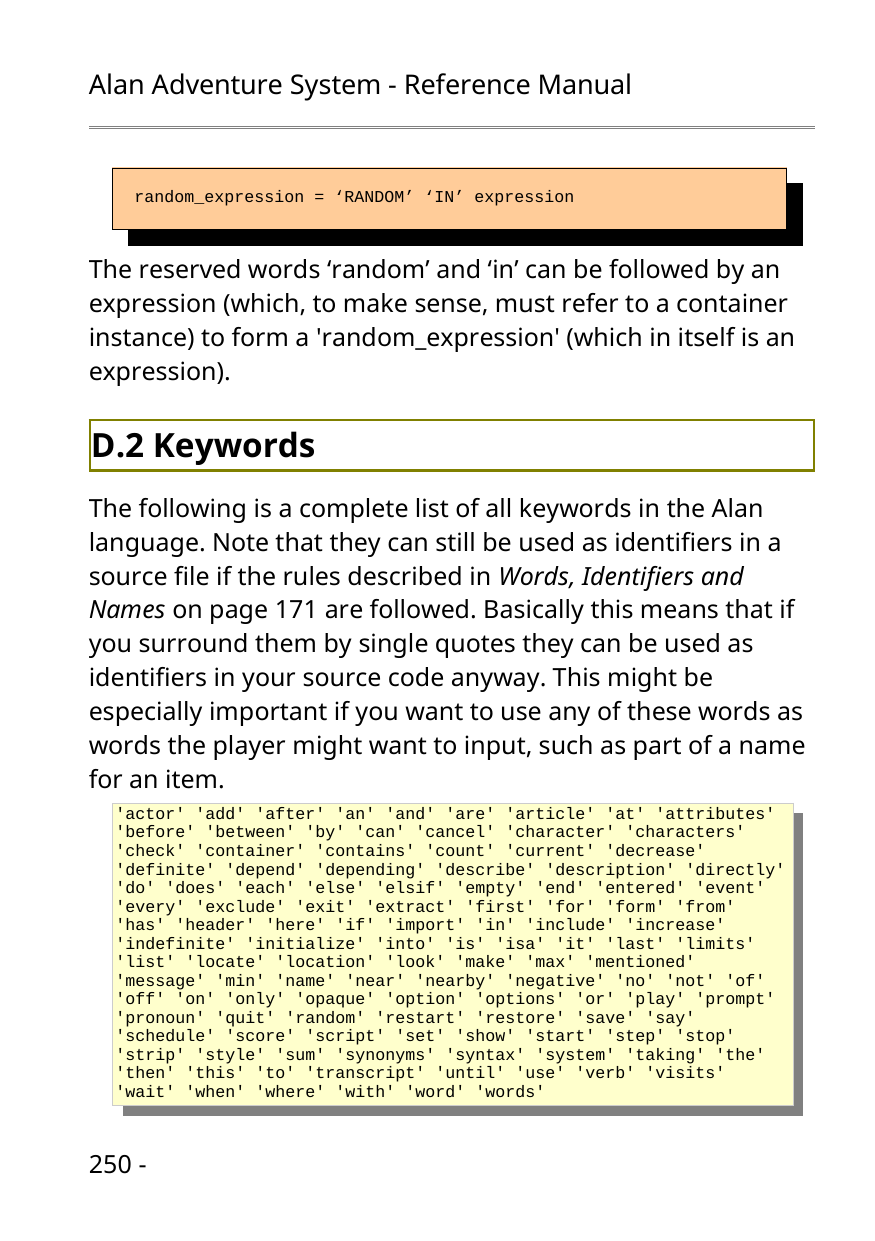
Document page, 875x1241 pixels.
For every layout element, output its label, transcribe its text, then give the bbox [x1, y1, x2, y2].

text 'actor' 'add' 'after' 'an' 'and' 'are' 'article' 'at' 'attributes' 'before' 'between' 'by' 'can' 'cancel' 'character' 'characters' 'check' 'container' 'contains' 'count' 'current' 'decrease' 'definite' 'depend' 'depending' 'describe' 'description' 'directly' 'do' 'does' 'each' 'else' 'elsif' 'empty' 'end' 'entered' 'event' 'every' 'exclude' 'exit' 'extract' 'first' 'for' 'form' 'from' 'has' 'header' 'here' 'if' 'import' 'in' 'include' 'increase' 'indefinite' 'initialize' 'into' 'is' 'isa' 'it' 'last' 'limits' 'list' 'locate' 'location' 'look' 'make' 'max' 'mentioned' 'message' 'min' 'name' 'near' 'nearby' 'negative' 'no' 'not' 'of' 'off' 'on' 'only' 'opaque' 'option' 'options' 'or' 'play' 'prompt' 'pronoun' 'quit' 'random' 'restart' 'restore' 'save' 'say' 'schedule' 'score' 'script' 'set' 'show' 'start' 'step' 'stop' 'strip' 'style' 'sum' 'synonyms' 'syntax' 'system' 'taking' 'the' 'then' 'this' 'to' 'transcript' 'until' 'use' 'verb' 'visits' 'wait' 'when' 'where' 'with' 'word' 'words' [113, 804, 793, 1105]
subtitle Keywords [91, 421, 813, 469]
text random_expression = ‘RANDOM’ ‘IN’ expression [113, 169, 786, 229]
text The reserved words ‘random’ and ‘in’ can be followed by an expression (which, to make sense, must refer to a container instance) to form a 'random_expression' (which in itself is an expression). [88, 252, 815, 388]
text The following is a complete list of all keywords in the Alan language. Note that they can still be used as identifiers in a source file if the rules described in Words, Identifiers and Names on page 133 are followed. Basically this means that if you surround them by single quotes they can be used as identifiers in your source code anyway. This might be especially important if you want to use any of these words as words the player might want to input, such as part of a name for an item. [88, 491, 815, 796]
